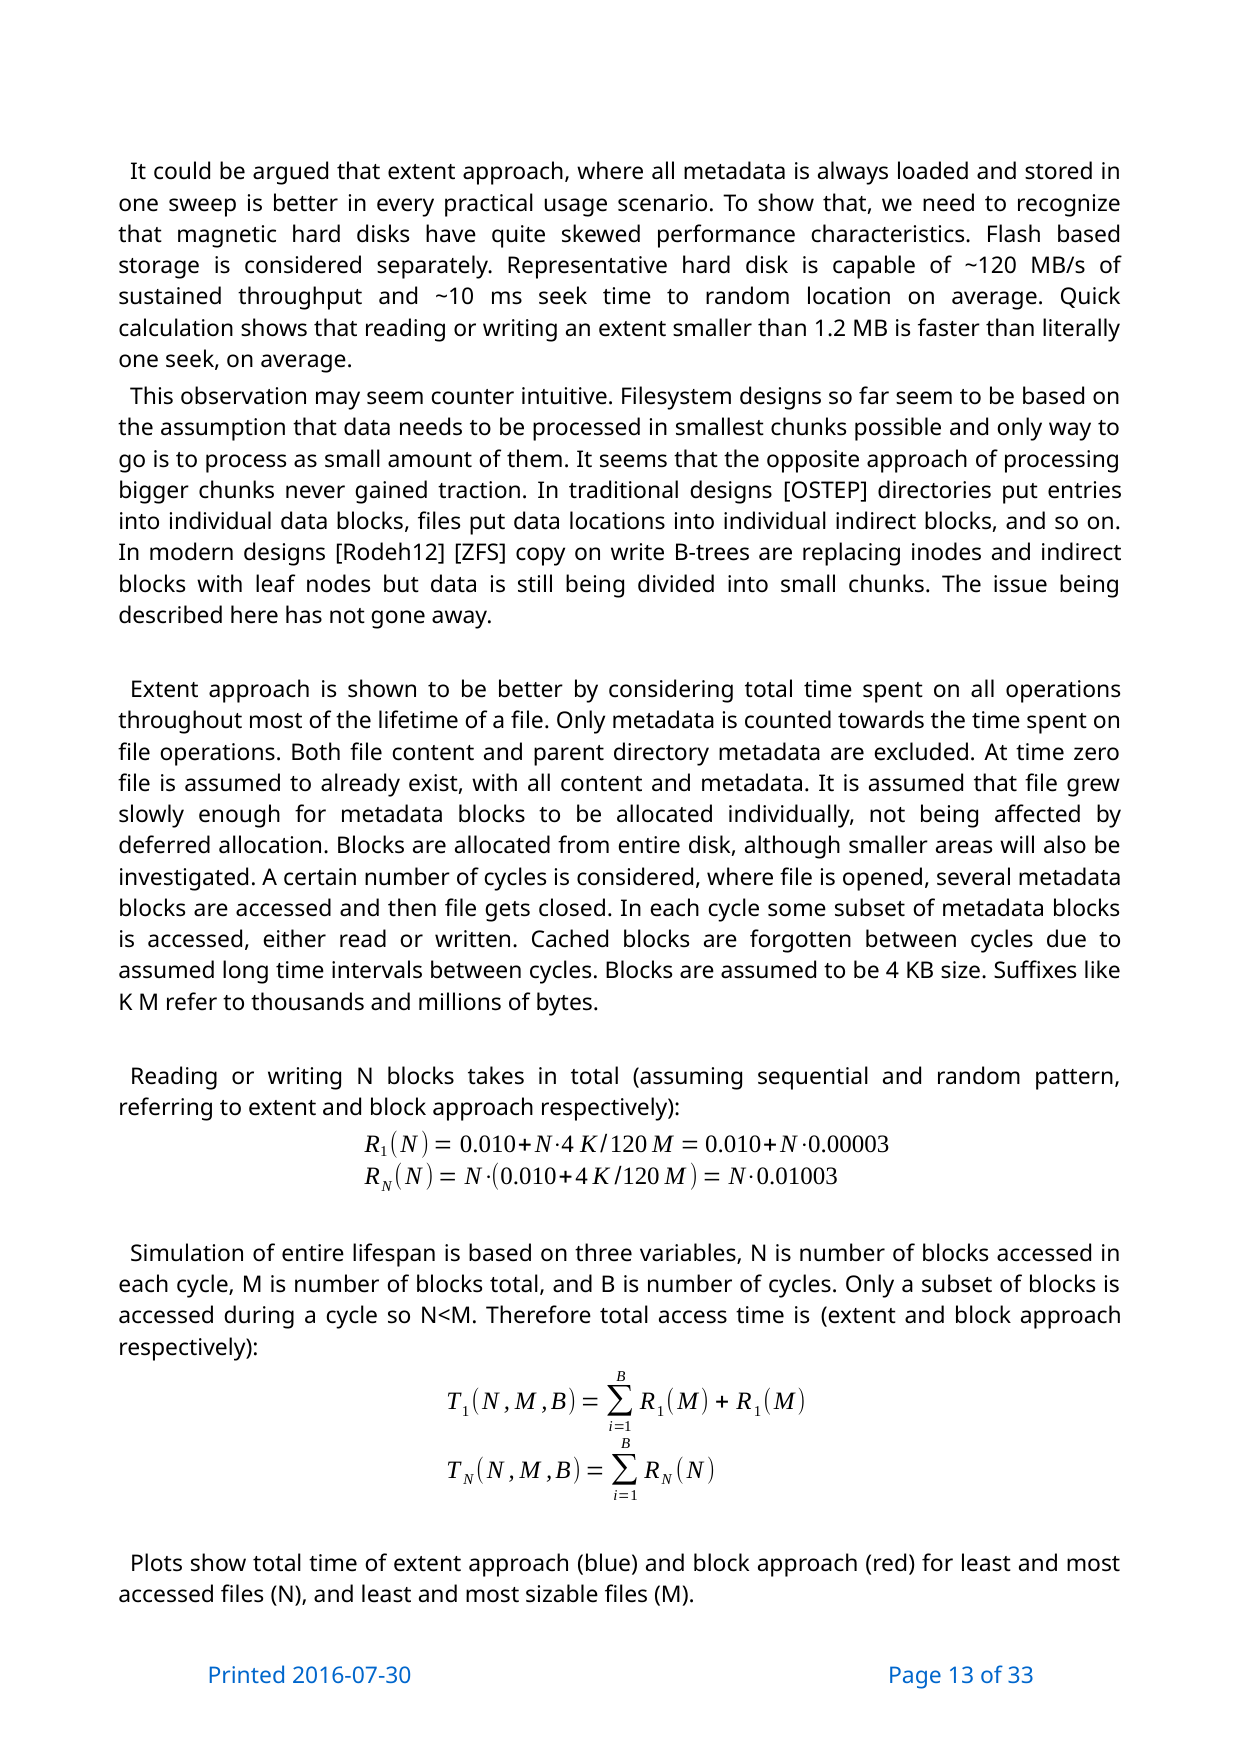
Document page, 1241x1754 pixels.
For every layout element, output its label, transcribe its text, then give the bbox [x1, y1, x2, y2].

text Plots show total time of extent approach (blue) and block approach (red) for least and most accessed files (N), and least and most sizable files (M). [118, 1547, 1122, 1609]
text It could be argued that extent approach, where all metadata is always loaded and stored in one sweep is better in every practical usage scenario. To show that, we need to recognize that magnetic hard disks have quite skewed performance characteristics. Flash based storage is considered separately. Representative hard disk is capable of ~120 MB/s of sustained throughput and ~10 ms seek time to random location on average. Quick calculation shows that reading or writing an extent smaller than 1.2 MB is faster than literally one seek, on average. [118, 155, 1122, 374]
text Reading or writing N blocks takes in total (assuming sequential and random pattern, referring to extent and block approach respectively): [118, 1060, 1122, 1122]
text Extent approach is shown to be better by considering total time spent on all operations throughout most of the lifetime of a file. Only metadata is counted towards the time spent on file operations. Both file content and parent directory metadata are excluded. At time zero file is assumed to already exist, with all content and metadata. It is assumed that file grew slowly enough for metadata blocks to be allocated individually, not being affected by deferred allocation. Blocks are allocated from entire disk, although smaller areas will also be investigated. A certain number of cycles is considered, where file is opened, several metadata blocks are accessed and then file gets closed. In each cycle some subset of metadata blocks is accessed, either read or written. Cached blocks are forgotten between cycles due to assumed long time intervals between cycles. Blocks are assumed to be 4 KB size. Suffixes like K M refer to thousands and millions of bytes. [118, 673, 1122, 1017]
text Simulation of entire lifespan is based on three variables, N is number of blocks accessed in each cycle, M is number of blocks total, and B is number of cycles. Only a subset of blocks is accessed during a cycle so N<M. Therefore total access time is (extent and block approach respectively): [118, 1237, 1122, 1362]
text This observation may seem counter intuitive. Filesystem designs so far seem to be based on the assumption that data needs to be processed in smallest chunks possible and only way to go is to process as small amount of them. It seems that the opposite approach of processing bigger chunks never gained traction. In traditional designs [OSTEP] directories put entries into individual data blocks, files put data locations into individual indirect blocks, and so on. In modern designs [Rodeh12] [ZFS] copy on write B-trees are replacing inodes and indirect blocks with leaf nodes but data is still being divided into small chunks. The issue being described here has not gone away. [118, 380, 1122, 630]
